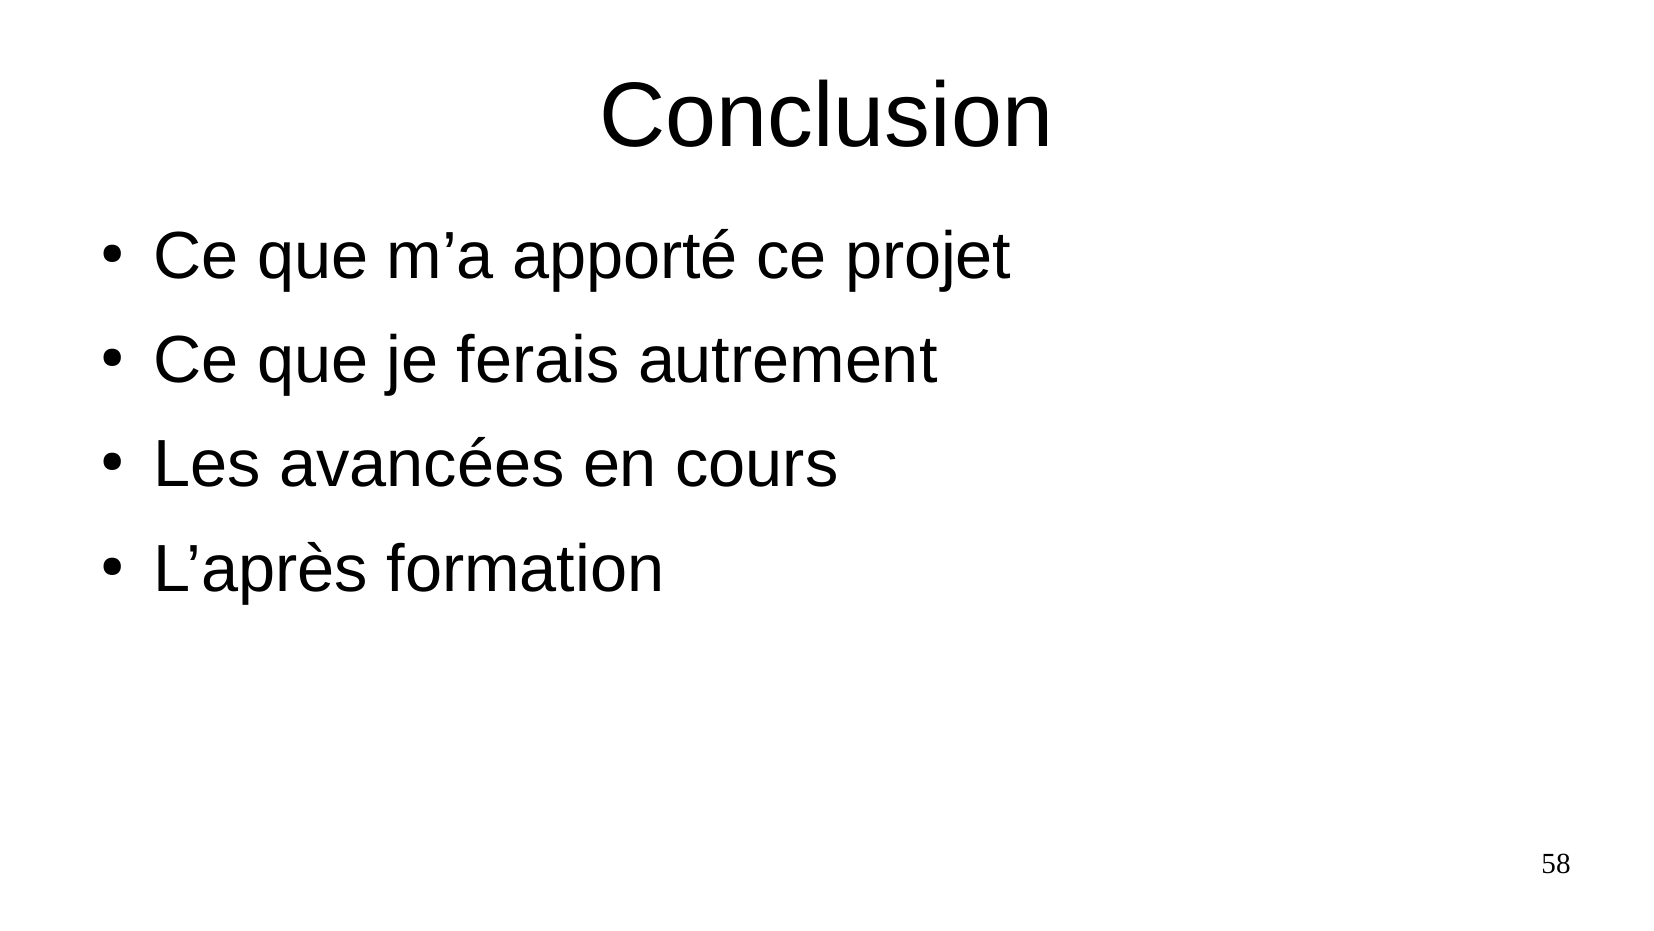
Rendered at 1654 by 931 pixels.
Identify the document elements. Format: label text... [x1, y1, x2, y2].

list Ce que m’a apporté ce projet Ce que je ferais autrement Les avancées en cours L’après formation [82, 217, 1571, 758]
title Conclusion [82, 37, 1571, 193]
